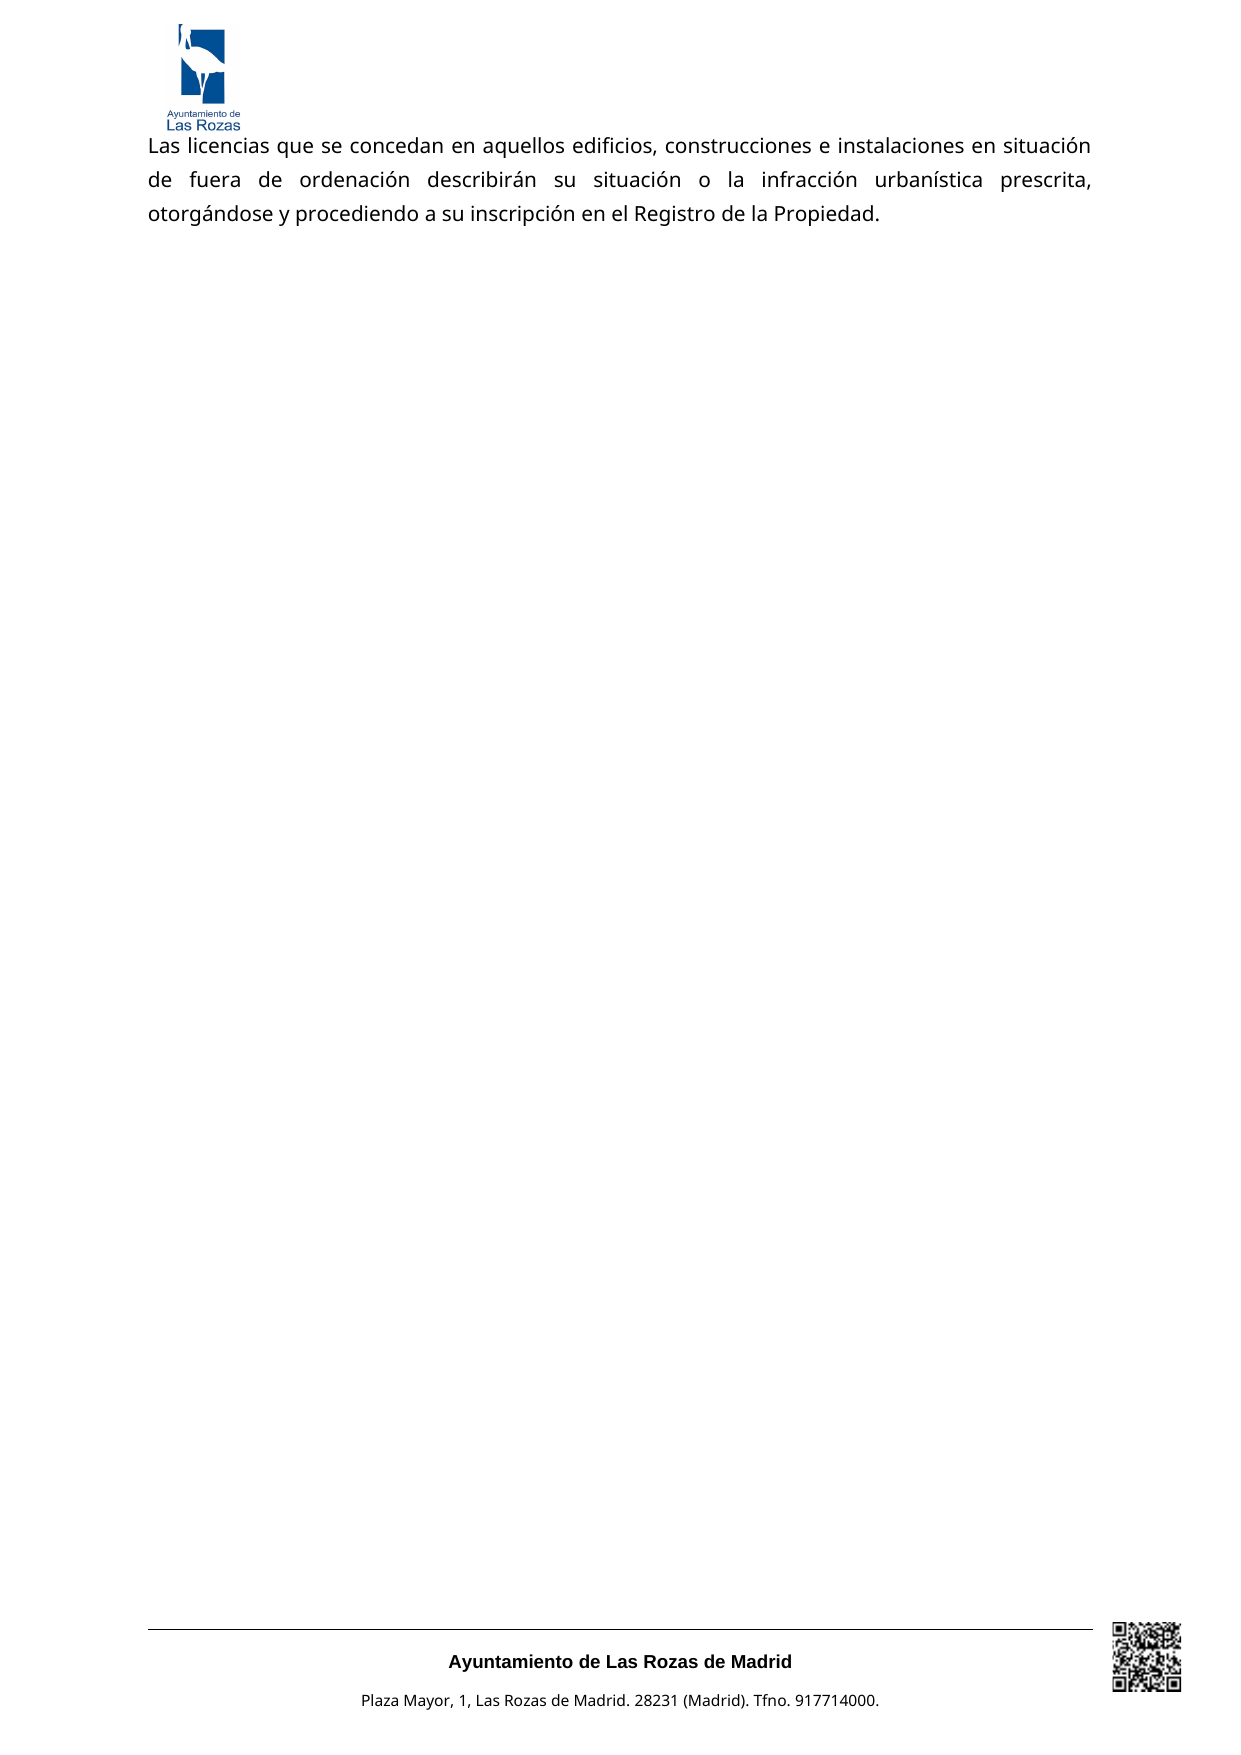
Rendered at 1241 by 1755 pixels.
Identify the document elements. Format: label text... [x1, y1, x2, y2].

text Las licencias que se concedan en aquellos edificios, construcciones e instalaciones en situación de fuera de ordenación describirán su situación o la infracción urbanística prescrita, otorgándose y procediendo a su inscripción en el Registro de la Propiedad. [148, 131, 1093, 228]
